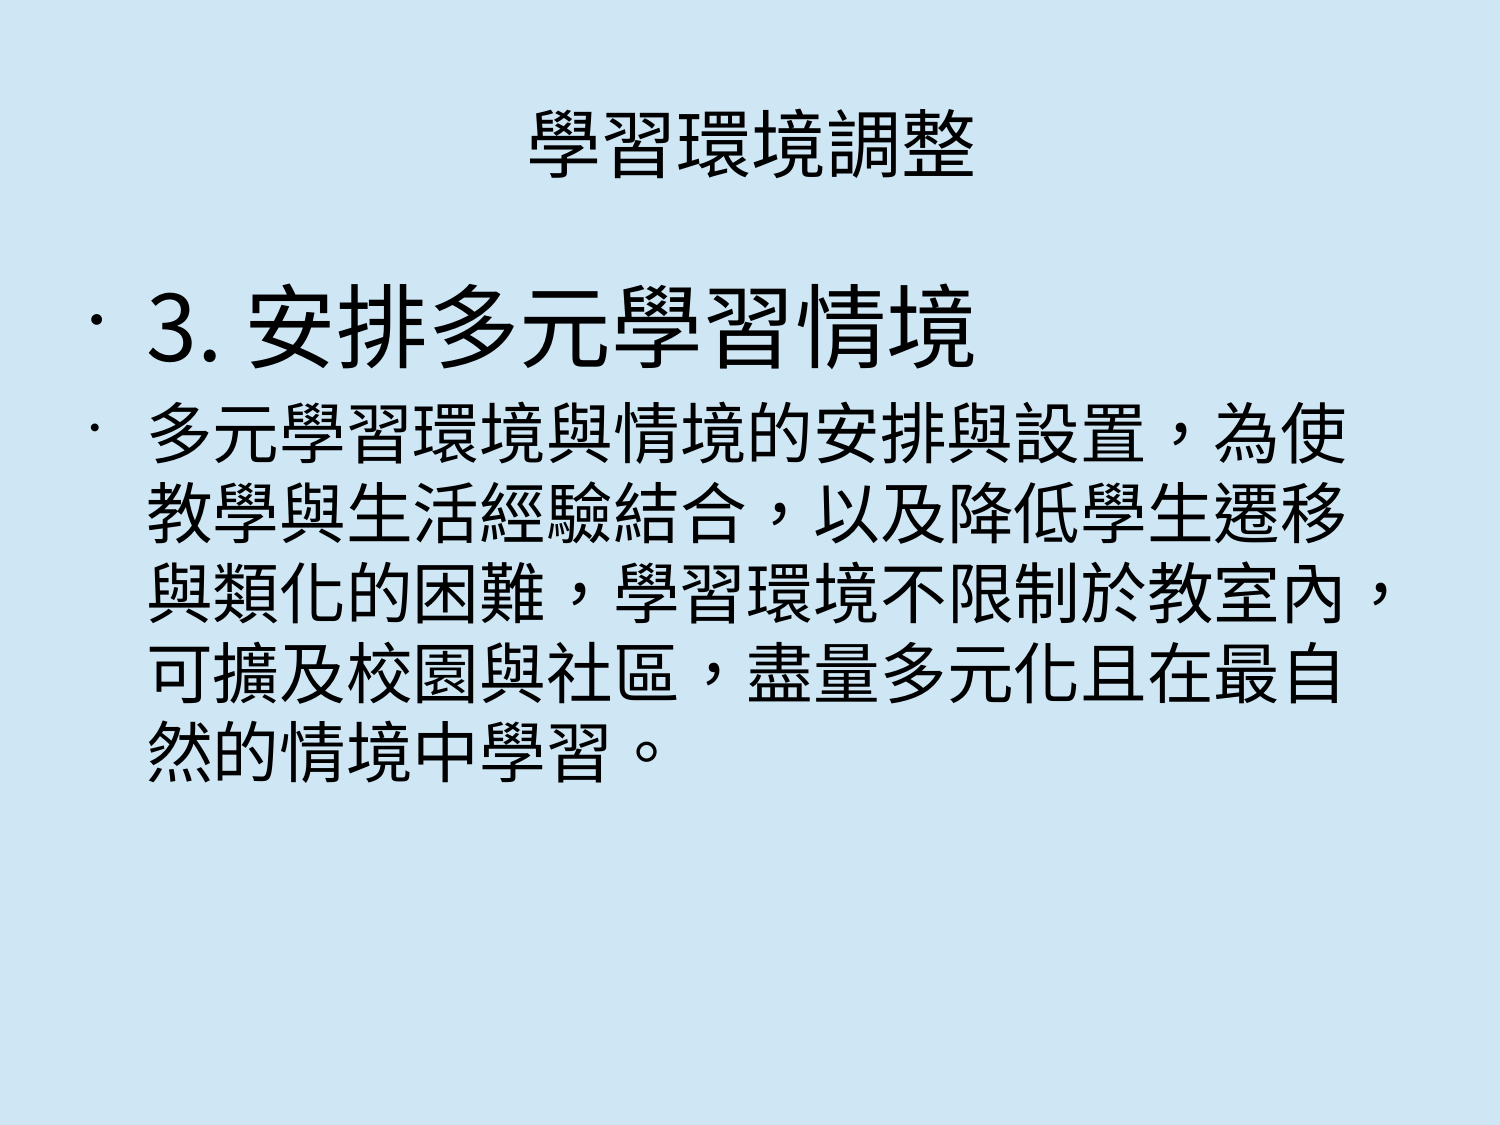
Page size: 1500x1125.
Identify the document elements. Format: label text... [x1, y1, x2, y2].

title 學習環境調整 [76, 90, 1427, 278]
list 3.安排多元學習情境 多元學習環境與情境的安排與設置，為使教學與生活經驗結合，以及降低學生遷移與類化的困難，學習環境不限制於教室內，可擴及校園與社區，盡量多元化且在最自然的情境中學習。 [75, 262, 1425, 1005]
